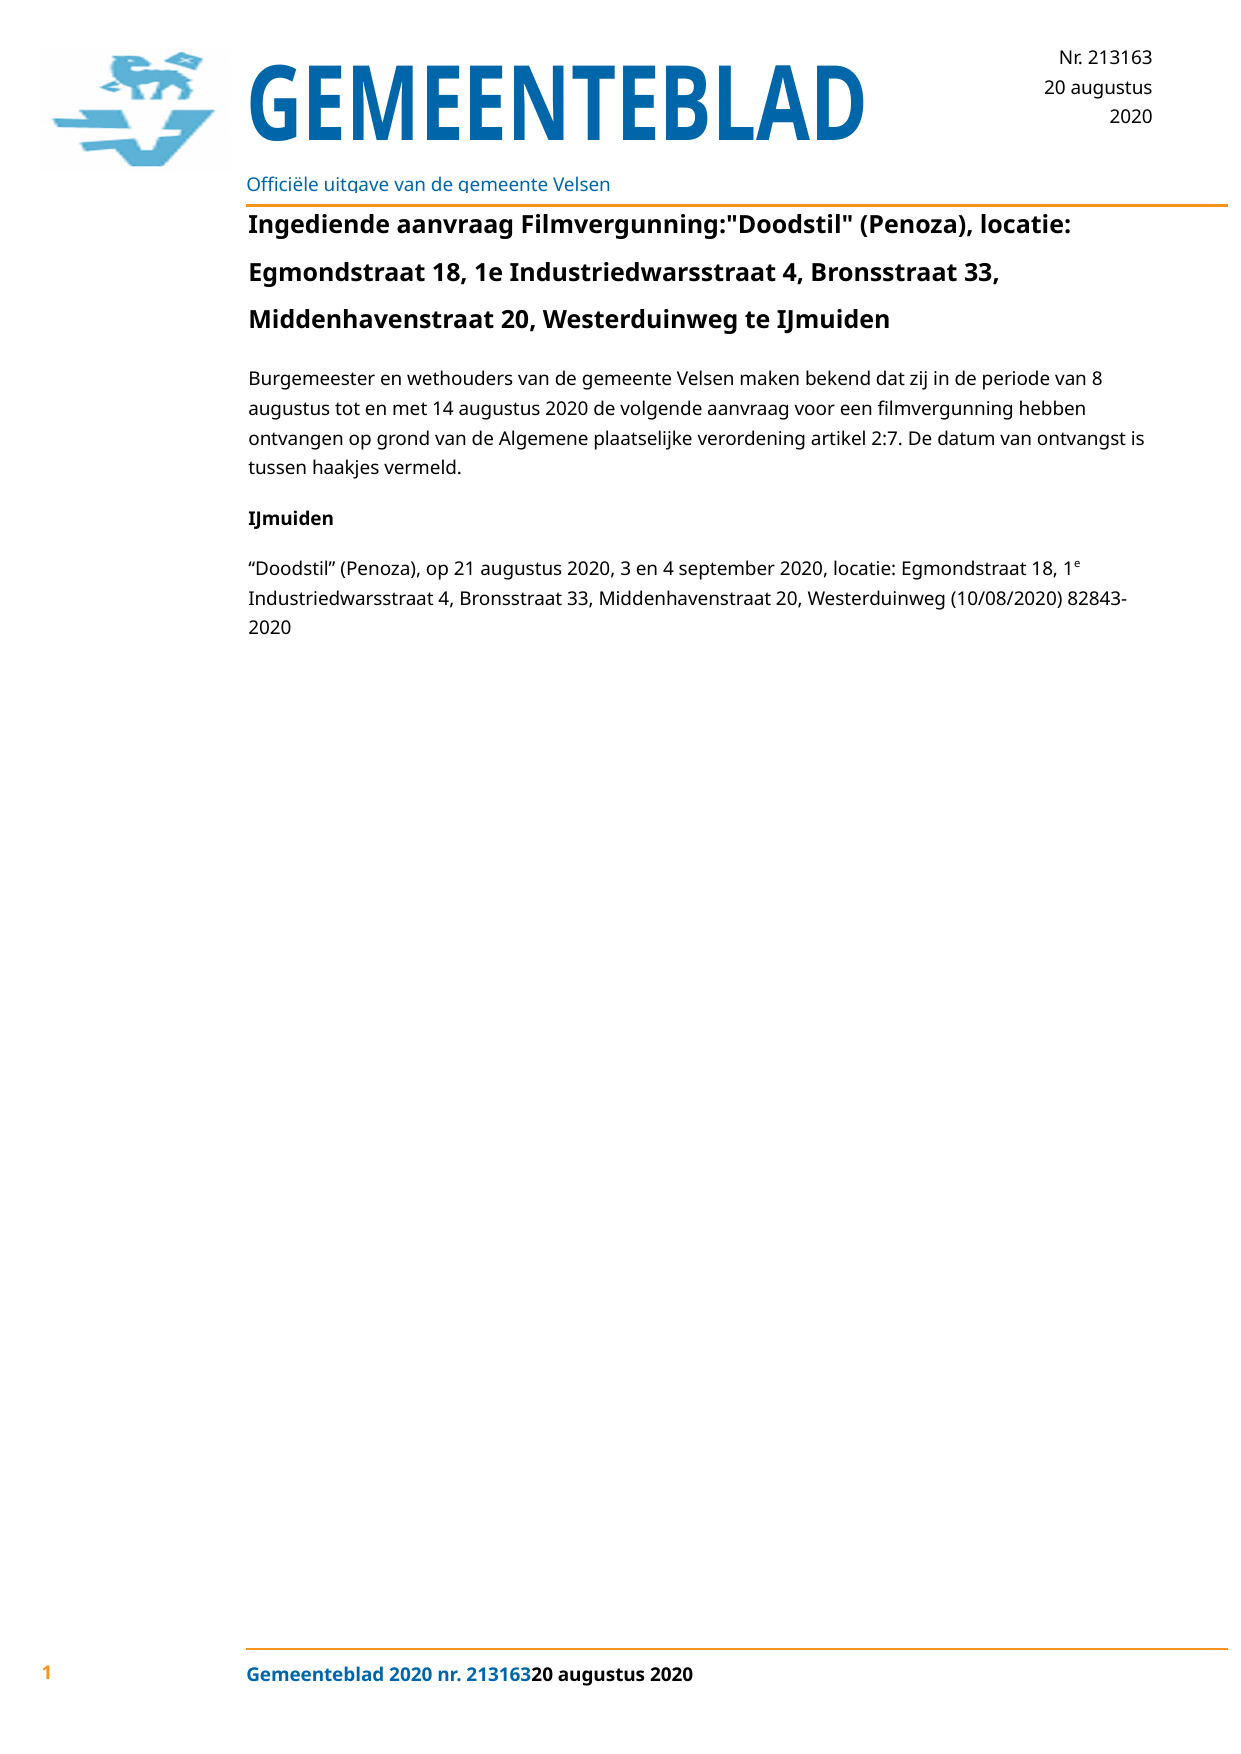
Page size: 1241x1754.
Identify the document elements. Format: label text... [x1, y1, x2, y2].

text Burgemeester en wethouders van de gemeente Velsen maken bekend dat zij in de periode van 8 augustus tot en met 14 augustus 2020 de volgende aanvraag voor een filmvergunning hebben ontvangen op grond van de Algemene plaatselijke verordening artikel 2:7. De datum van ontvangst is tussen haakjes vermeld. [248, 366, 1152, 480]
picture [41, 47, 231, 172]
text IJmuiden [248, 505, 1152, 530]
text “Doodstil” (Penoza), op 21 augustus 2020, 3 en 4 september 2020, locatie: Egmondstraat 18, 1e Industriedwarsstraat 4, Bronsstraat 33, Middenhavenstraat 20, Westerduinweg (10/08/2020) 82843-2020 [248, 555, 1152, 640]
text Ingediende aanvraag Filmvergunning:"Doodstil" (Penoza), locatie: Egmondstraat 18, 1e Industriedwarsstraat 4, Bronsstraat 33, Middenhavenstraat 20, Westerduinweg te IJmuiden [248, 207, 1152, 336]
